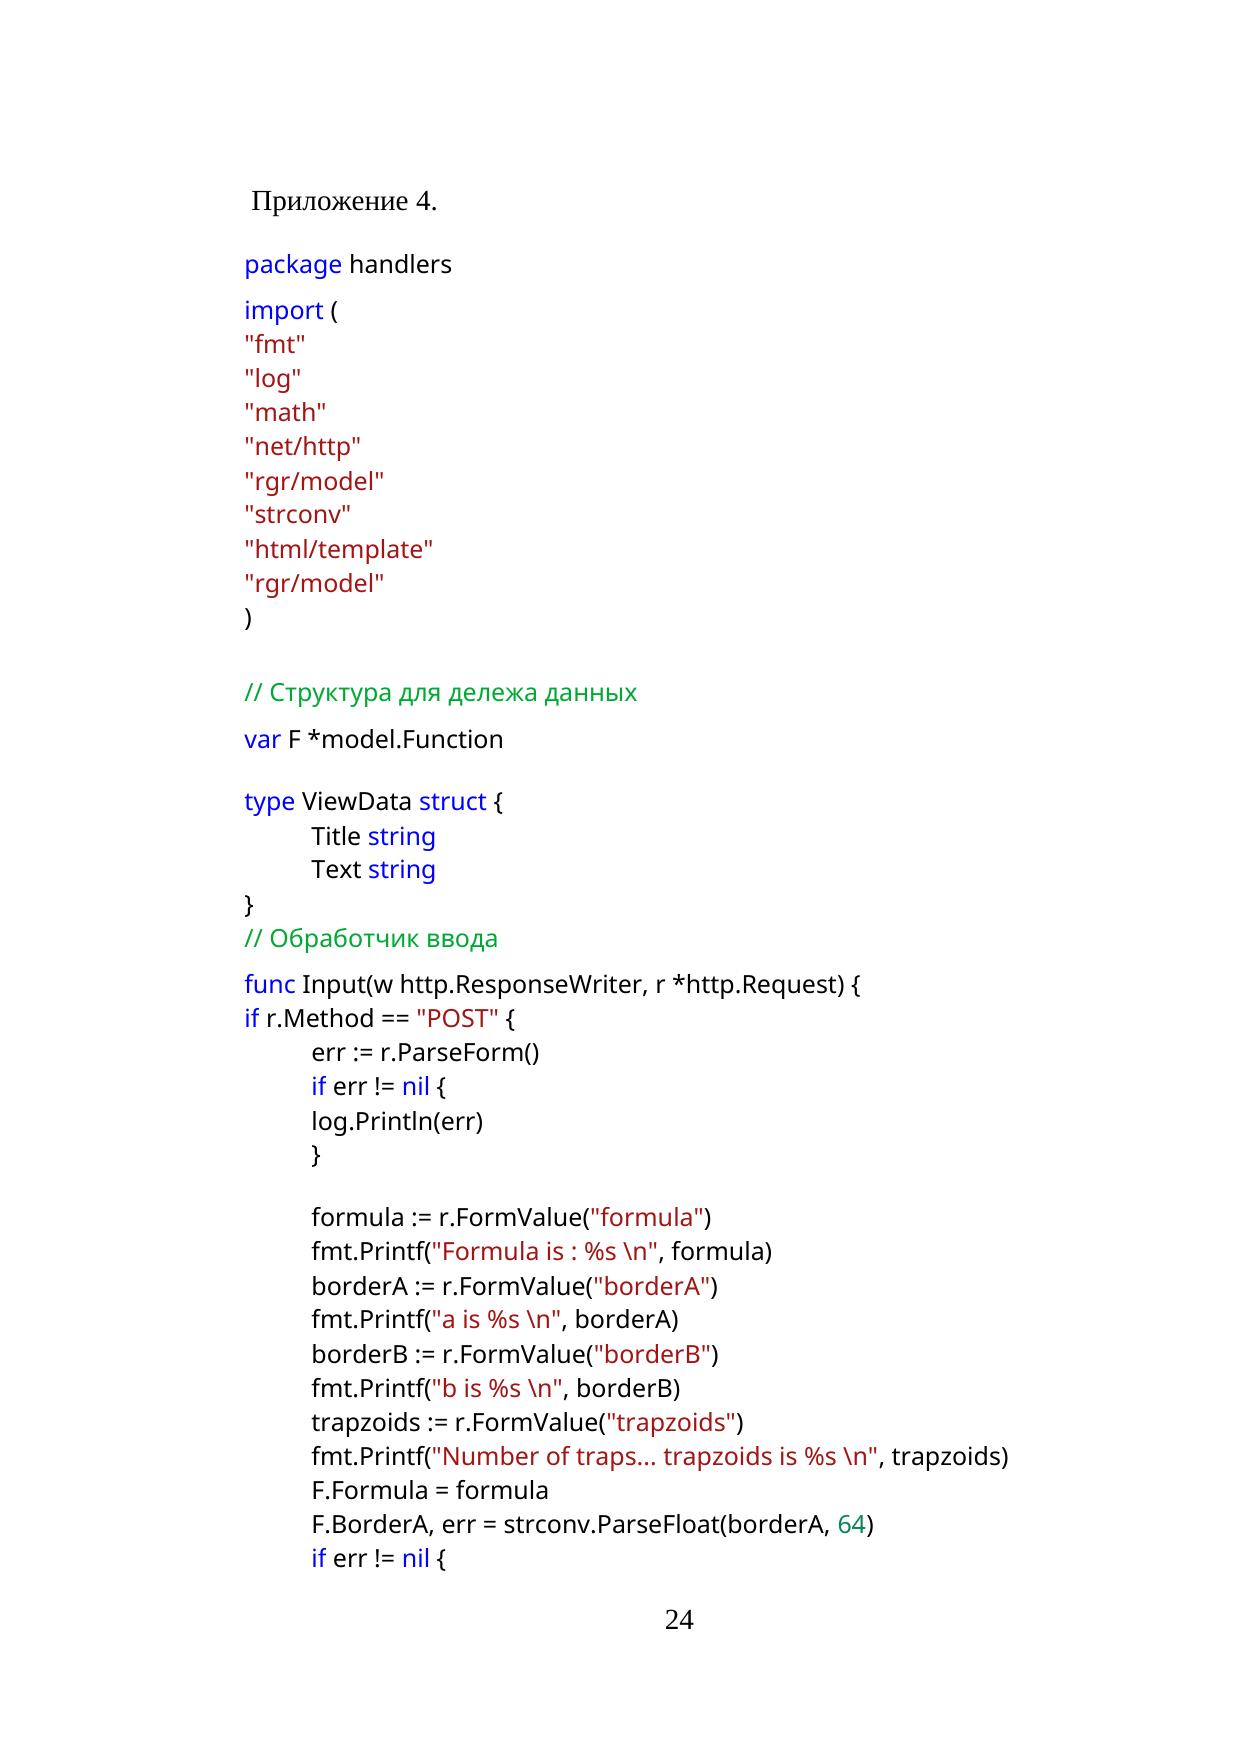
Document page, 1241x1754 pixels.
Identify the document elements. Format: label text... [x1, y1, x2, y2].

text fmt.Printf("Formula is : %s \n", formula) [311, 1234, 1181, 1268]
text } [244, 886, 1181, 920]
text // Обработчик ввода [244, 920, 1181, 954]
text } [311, 1137, 1181, 1171]
text type ViewData struct { [244, 784, 1181, 818]
text err := r.ParseForm() [311, 1035, 1181, 1069]
text Title string [311, 818, 1181, 852]
text F.BorderA, err = strconv.ParseFloat(borderA, 64) [311, 1507, 1181, 1541]
text if r.Method == "POST" { [244, 1001, 1181, 1035]
text "net/http" [244, 429, 1181, 463]
text borderA := r.FormValue("borderA") [311, 1268, 1181, 1302]
text package handlers [244, 246, 1181, 280]
text Text string [311, 852, 1181, 886]
text Приложение 4. [177, 183, 1181, 217]
text if err != nil { [311, 1069, 1181, 1103]
text "fmt" [244, 327, 1181, 361]
text fmt.Printf("Number of traps... trapzoids is %s \n", trapzoids) [311, 1438, 1181, 1472]
text import ( [244, 293, 1181, 327]
text "html/template" [244, 531, 1181, 565]
text var F *model.Function [244, 721, 1181, 755]
text fmt.Printf("a is %s \n", borderA) [311, 1302, 1181, 1336]
text "log" [244, 361, 1181, 395]
text trapzoids := r.FormValue("trapzoids") [311, 1404, 1181, 1438]
text "strconv" [244, 497, 1181, 531]
text ) [244, 599, 1181, 633]
text if err != nil { [311, 1541, 1181, 1575]
text func Input(w http.ResponseWriter, r *http.Request) { [244, 967, 1181, 1001]
text borderB := r.FormValue("borderB") [311, 1336, 1181, 1370]
text F.Formula = formula [311, 1472, 1181, 1507]
text fmt.Printf("b is %s \n", borderB) [311, 1370, 1181, 1404]
text formula := r.FormValue("formula") [311, 1200, 1181, 1234]
text "math" [244, 395, 1181, 429]
text // Структура для дележа данных [244, 675, 1181, 709]
text "rgr/model" [244, 565, 1181, 599]
text log.Println(err) [311, 1103, 1181, 1137]
text "rgr/model" [244, 463, 1181, 497]
